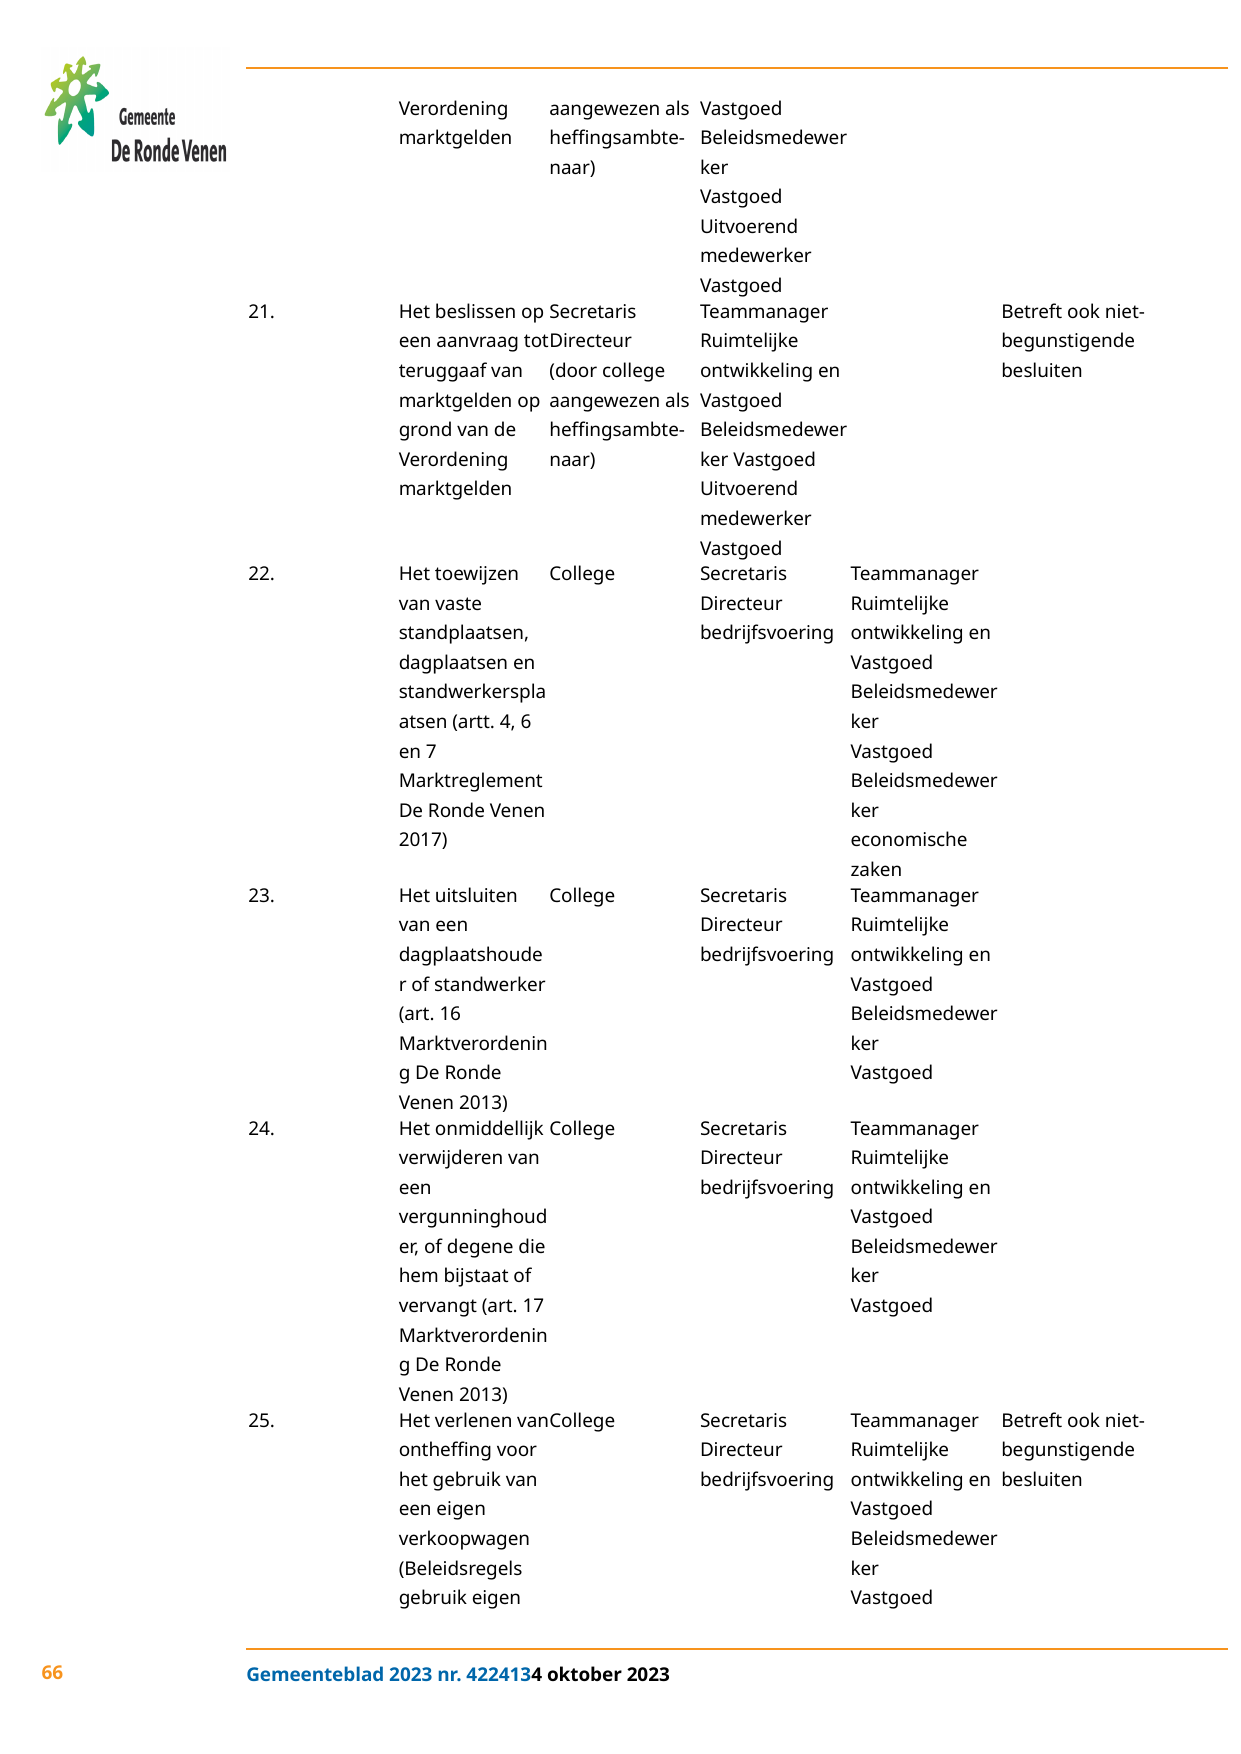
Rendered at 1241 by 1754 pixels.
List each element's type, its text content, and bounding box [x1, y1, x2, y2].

table_cell Verordening marktgelden [399, 95, 549, 298]
table_cell [248, 95, 398, 298]
table_cell College [549, 1115, 700, 1407]
table_cell 23. [248, 882, 398, 1115]
table_cell Teammanager Ruimtelijke ontwikkeling en Vastgoed Beleidsmedewerker Vastgoed Beleidsmedewerker economische zaken [850, 560, 1001, 882]
table_cell Secretaris Directeur bedrijfsvoering [700, 560, 850, 882]
table_cell College [549, 1407, 700, 1610]
table_cell 24. [248, 1115, 398, 1407]
table_cell Secretaris Directeur bedrijfsvoering [700, 1407, 850, 1610]
table_cell Het toewijzen van vaste standplaatsen, dagplaatsen en standwerkersplaatsen (artt. 4, 6 en 7 Marktreglement De Ronde Venen 2017) [399, 560, 549, 882]
table_cell Secretaris Directeur (door college aangewezen als heffingsambte-naar) [549, 298, 700, 560]
table_cell College [549, 560, 700, 882]
table_cell [850, 95, 1001, 298]
table_cell [1001, 882, 1152, 1115]
table_cell 22. [248, 560, 398, 882]
table_cell Het verlenen van ontheffing voor het gebruik van een eigen verkoopwagen (Beleidsregels gebruik eigen [399, 1407, 549, 1610]
table_cell [1001, 1115, 1152, 1407]
table_cell Teammanager Ruimtelijke ontwikkeling en Vastgoed Beleidsmedewerker Vastgoed [850, 1407, 1001, 1610]
table_cell Teammanager Ruimtelijke ontwikkeling en Vastgoed Beleidsmedewerker Vastgoed Uitvoerend medewerker Vastgoed [700, 298, 850, 560]
table_cell Betreft ook niet-begunstigende besluiten [1001, 298, 1152, 560]
table_cell 25. [248, 1407, 398, 1610]
table_cell [1001, 560, 1152, 882]
table_cell 21. [248, 298, 398, 560]
table_cell Betreft ook niet-begunstigende besluiten [1001, 1407, 1152, 1610]
table_cell Het uitsluiten van een dagplaatshouder of standwerker (art. 16 Marktverordening De Ronde Venen 2013) [399, 882, 549, 1115]
table_cell College [549, 882, 700, 1115]
table_cell Teammanager Ruimtelijke ontwikkeling en Vastgoed Beleidsmedewerker Vastgoed [850, 882, 1001, 1115]
table_cell aangewezen als heffingsambte-naar) [549, 95, 700, 298]
table_cell Het onmiddellijk verwijderen van een vergunninghouder, of degene die hem bijstaat of vervangt (art. 17 Marktverordening De Ronde Venen 2013) [399, 1115, 549, 1407]
table_cell [850, 298, 1001, 560]
table_cell Het beslissen op een aanvraag tot teruggaaf van marktgelden op grond van de Verordening marktgelden [399, 298, 549, 560]
table_cell Vastgoed Beleidsmedewerker Vastgoed Uitvoerend medewerker Vastgoed [700, 95, 850, 298]
picture [41, 47, 231, 172]
table_cell Secretaris Directeur bedrijfsvoering [700, 1115, 850, 1407]
table_cell Teammanager Ruimtelijke ontwikkeling en Vastgoed Beleidsmedewerker Vastgoed [850, 1115, 1001, 1407]
table_cell [1001, 95, 1152, 298]
table_cell Secretaris Directeur bedrijfsvoering [700, 882, 850, 1115]
